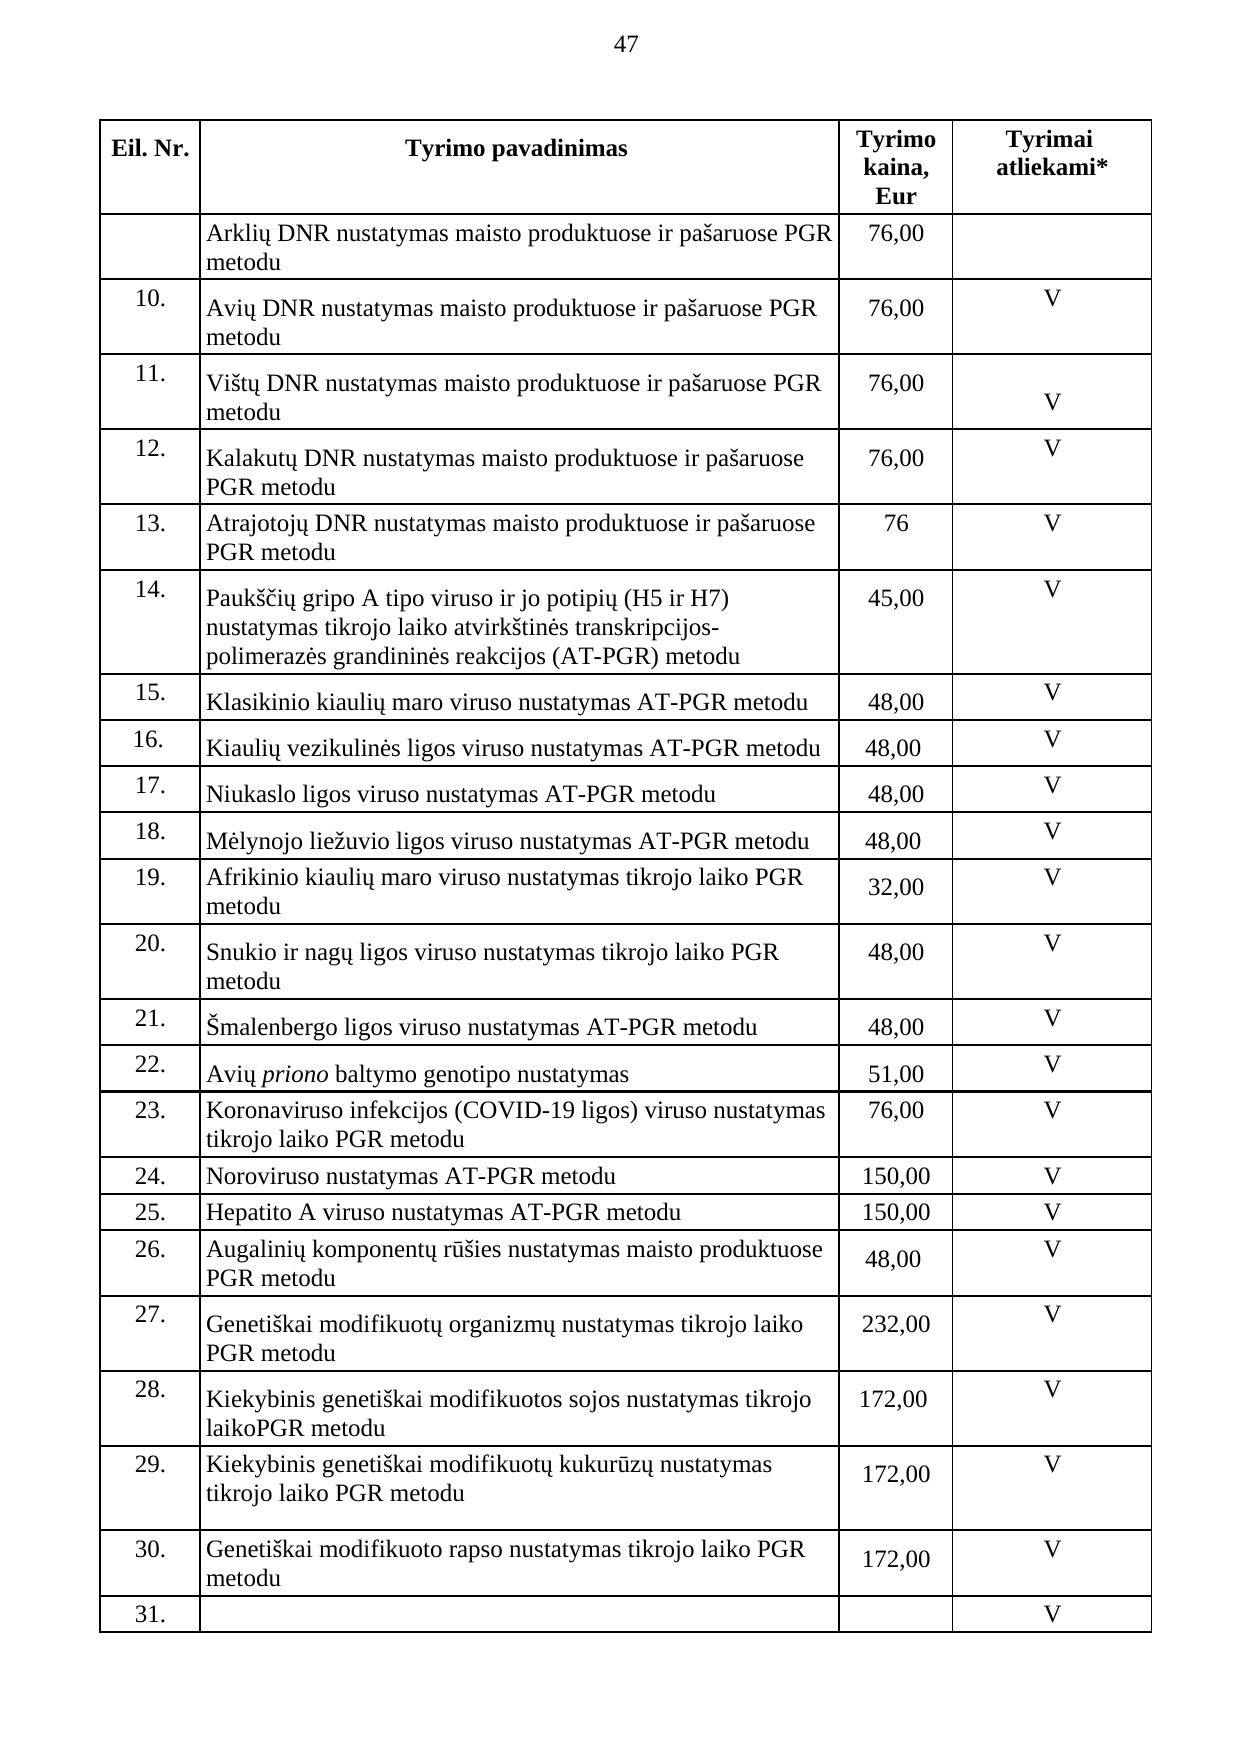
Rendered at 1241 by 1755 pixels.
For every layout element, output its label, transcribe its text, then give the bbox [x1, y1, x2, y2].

table_cell 76,00 [840, 430, 952, 503]
table_cell Augalinių komponentų rūšies nustatymas maisto produktuose PGR metodu [201, 1231, 838, 1294]
table_cell 31. [101, 1597, 199, 1631]
table_cell Genetiškai modifikuoto rapso nustatymas tikrojo laiko PGR metodu [201, 1531, 838, 1594]
table_header Eil. Nr. [101, 121, 199, 213]
table_cell 48,00 [840, 1000, 952, 1044]
table_cell 20. [101, 925, 199, 998]
table_header Tyrimai atliekami* [953, 121, 1151, 213]
table_cell 26. [101, 1231, 199, 1294]
table_cell V [953, 280, 1151, 353]
table_cell V [953, 1093, 1151, 1156]
table_cell V [953, 505, 1151, 569]
table_cell 28. [101, 1372, 199, 1444]
table_cell 14. [101, 571, 199, 672]
table_cell 22. [101, 1046, 199, 1090]
table_cell Vištų DNR nustatymas maisto produktuose ir pašaruose PGR metodu [201, 355, 838, 428]
table_cell 51,00 [840, 1046, 952, 1090]
table_cell V [953, 675, 1151, 719]
table_cell 23. [101, 1093, 199, 1156]
table_cell 172,00 [840, 1447, 952, 1529]
table_cell 232,00 [840, 1297, 952, 1369]
table_cell V [953, 1046, 1151, 1090]
table_cell 150,00 [840, 1195, 952, 1229]
table_cell Atrajotojų DNR nustatymas maisto produktuose ir pašaruose PGR metodu [201, 505, 838, 569]
table_cell Hepatito A viruso nustatymas AT-PGR metodu [201, 1195, 838, 1229]
table_cell Kiekybinis genetiškai modifikuotos sojos nustatymas tikrojo laikoPGR metodu [201, 1372, 838, 1444]
table_cell V [953, 1231, 1151, 1294]
table_cell Avių DNR nustatymas maisto produktuose ir pašaruose PGR metodu [201, 280, 838, 353]
table_cell 45,00 [840, 571, 952, 672]
table_cell 16. [101, 721, 199, 765]
table_cell 10. [101, 280, 199, 353]
table_cell 48,00 [840, 1231, 952, 1294]
table_cell Klasikinio kiaulių maro viruso nustatymas AT-PGR metodu [201, 675, 838, 719]
table_cell 29. [101, 1447, 199, 1529]
table_cell Afrikinio kiaulių maro viruso nustatymas tikrojo laiko PGR metodu [201, 860, 838, 923]
table_cell V [953, 1372, 1151, 1444]
table_cell V [953, 767, 1151, 811]
table_cell 21. [101, 1000, 199, 1044]
table_cell Šmalenbergo ligos viruso nustatymas AT-PGR metodu [201, 1000, 838, 1044]
table_cell 172,00 [840, 1372, 952, 1444]
table_cell 48,00 [840, 925, 952, 998]
table_cell 48,00 [840, 767, 952, 811]
table_cell [840, 1597, 952, 1631]
table_cell 150,00 [840, 1158, 952, 1192]
table_cell Avių priono baltymo genotipo nustatymas [201, 1046, 838, 1090]
table_cell 48,00 [840, 813, 952, 857]
table_cell 30. [101, 1531, 199, 1594]
table_cell 48,00 [840, 721, 952, 765]
table_cell V [953, 813, 1151, 857]
table_cell V [953, 860, 1151, 923]
table_cell V [953, 355, 1151, 428]
table_cell Kiekybinis genetiškai modifikuotų kukurūzų nustatymas tikrojo laiko PGR metodu [201, 1447, 838, 1529]
table_cell V [953, 1297, 1151, 1369]
table_cell Genetiškai modifikuotų organizmų nustatymas tikrojo laiko PGR metodu [201, 1297, 838, 1369]
table_cell [101, 215, 199, 278]
table_cell V [953, 571, 1151, 672]
table_cell V [953, 1531, 1151, 1594]
table_cell V [953, 925, 1151, 998]
table_cell 48,00 [840, 675, 952, 719]
table_cell Paukščių gripo A tipo viruso ir jo potipių (H5 ir H7) nustatymas tikrojo laiko atvirkštinės transkripcijos-polimerazės grandininės reakcijos (AT-PGR) metodu [201, 571, 838, 672]
table_cell Kalakutų DNR nustatymas maisto produktuose ir pašaruose PGR metodu [201, 430, 838, 503]
table_cell 15. [101, 675, 199, 719]
table_cell 76 [840, 505, 952, 569]
table_cell V [953, 1447, 1151, 1529]
table_cell V [953, 1000, 1151, 1044]
table_cell [201, 1597, 838, 1631]
table_header Tyrimo pavadinimas [201, 121, 838, 213]
table_cell V [953, 1195, 1151, 1229]
table_cell 11. [101, 355, 199, 428]
table_cell V [953, 430, 1151, 503]
table_cell Koronaviruso infekcijos (COVID-19 ligos) viruso nustatymas tikrojo laiko PGR metodu [201, 1093, 838, 1156]
table_cell 27. [101, 1297, 199, 1369]
table_cell 12. [101, 430, 199, 503]
table_cell 76,00 [840, 1093, 952, 1156]
table_cell 76,00 [840, 355, 952, 428]
table_cell Niukaslo ligos viruso nustatymas AT-PGR metodu [201, 767, 838, 811]
table_cell 32,00 [840, 860, 952, 923]
table_cell Noroviruso nustatymas AT-PGR metodu [201, 1158, 838, 1192]
table_cell Snukio ir nagų ligos viruso nustatymas tikrojo laiko PGR metodu [201, 925, 838, 998]
table_cell 172,00 [840, 1531, 952, 1594]
table_cell 17. [101, 767, 199, 811]
table_cell 19. [101, 860, 199, 923]
table_cell 18. [101, 813, 199, 857]
table_cell Arklių DNR nustatymas maisto produktuose ir pašaruose PGR metodu [201, 215, 838, 278]
table_cell 25. [101, 1195, 199, 1229]
table_cell [953, 215, 1151, 278]
table_cell 76,00 [840, 215, 952, 278]
table_cell V [953, 1158, 1151, 1192]
table_cell V [953, 1597, 1151, 1631]
table_cell 76,00 [840, 280, 952, 353]
table_cell Mėlynojo liežuvio ligos viruso nustatymas AT-PGR metodu [201, 813, 838, 857]
table_header Tyrimo kaina, Eur [840, 121, 952, 213]
table_cell 13. [101, 505, 199, 569]
table_cell 24. [101, 1158, 199, 1192]
table_cell Kiaulių vezikulinės ligos viruso nustatymas AT-PGR metodu [201, 721, 838, 765]
table_cell V [953, 721, 1151, 765]
